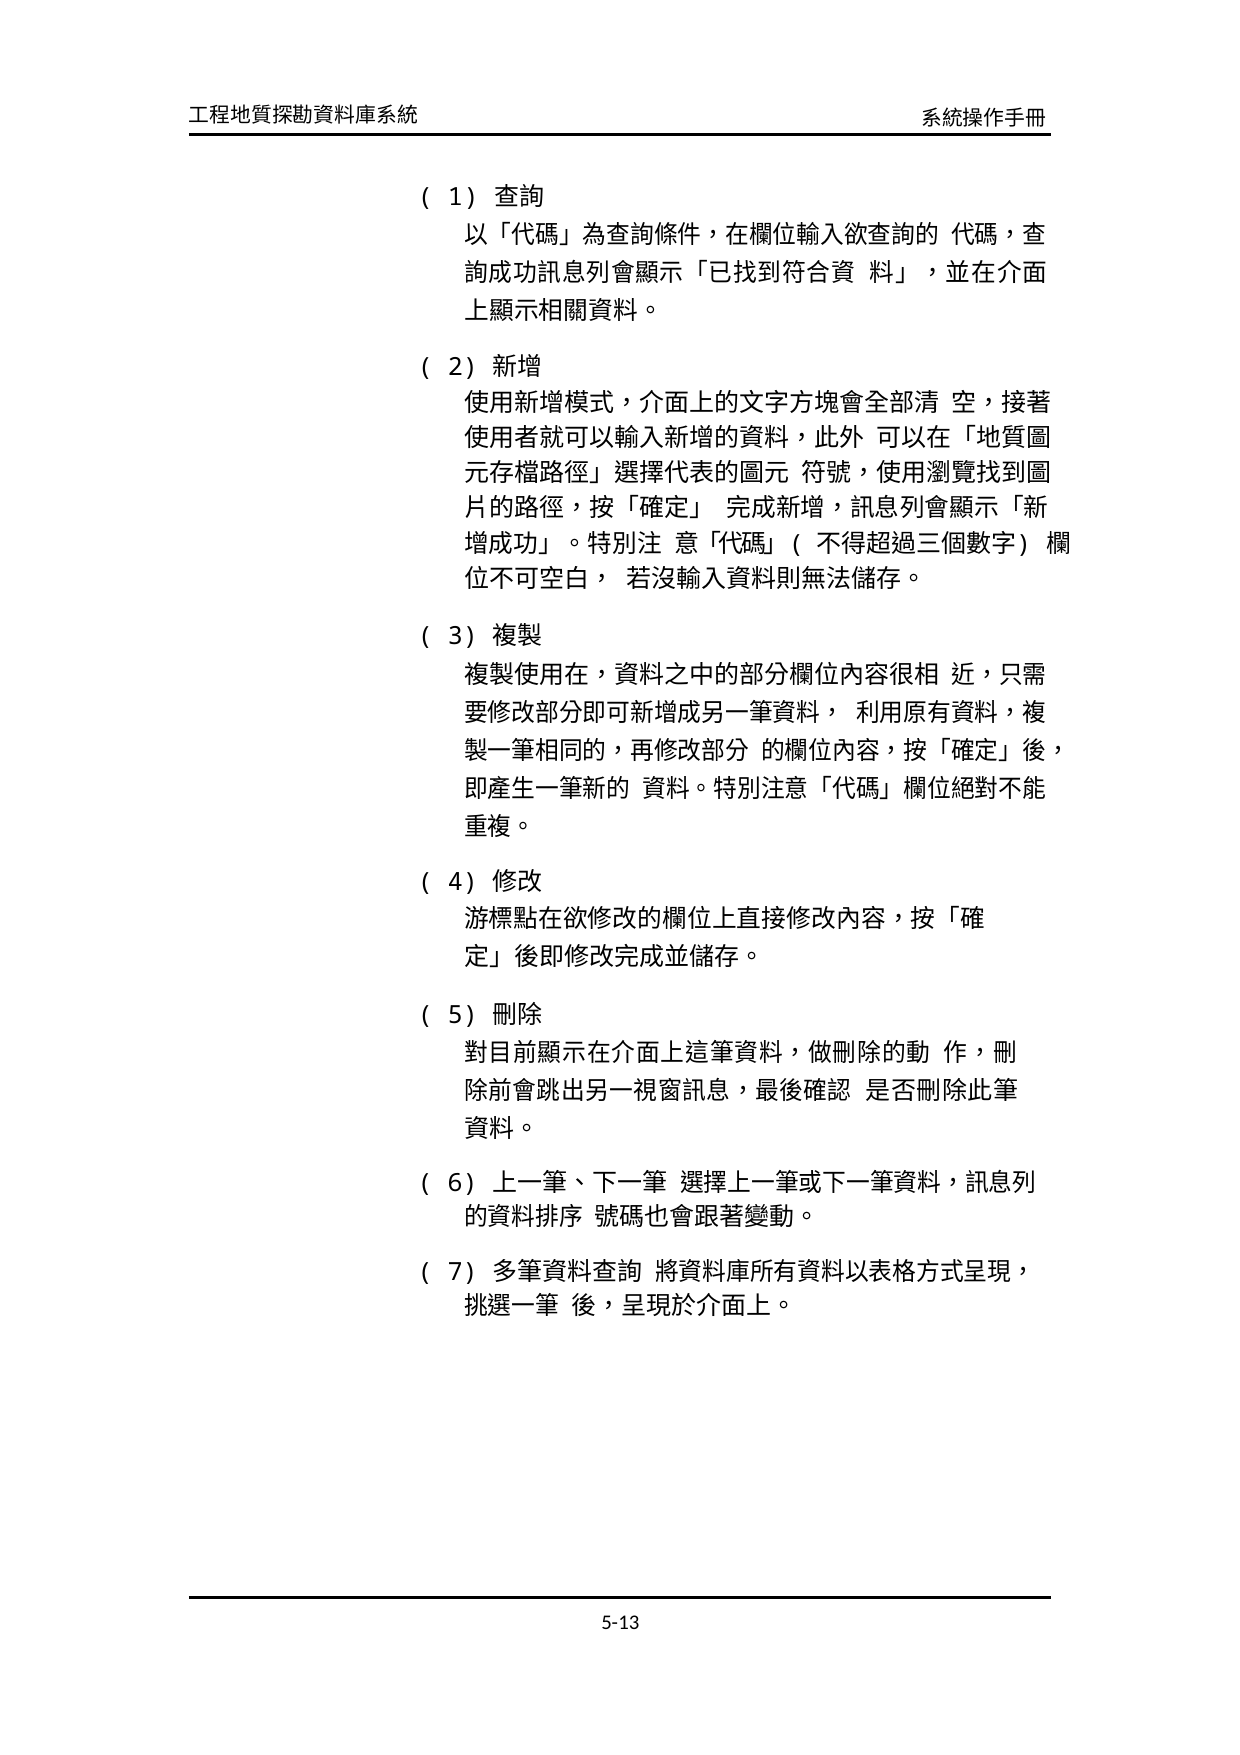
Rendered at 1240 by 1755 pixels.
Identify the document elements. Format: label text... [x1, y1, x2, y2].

text ( 4) 修改 [418, 859, 1054, 899]
text 使用新增模式，介面上的文字方塊會全部清 空，接著使用者就可以輸入新增的資料，此外 可以在「地質圖元存檔路徑」選擇代表的圖元 符號，使用瀏覽找到圖片的路徑，按「確定」 完成新增，訊息列會顯示「新增成功」。特別注 意「代碼」( 不得超過三個數字) 欄位不可空白， 若沒輸入資料則無法儲存。 [464, 383, 1071, 594]
text ( 2) 新增 [418, 344, 1054, 383]
text ( 1) 查詢 [418, 173, 1054, 213]
text 對目前顯示在介面上這筆資料，做刪除的動 作，刪除前會跳出另一視窗訊息，最後確認 是否刪除此筆資料。 [464, 1031, 1018, 1145]
text ( 7) 多筆資料查詢 將資料庫所有資料以表格方式呈現，挑選一筆 後，呈現於介面上。 [417, 1253, 1054, 1322]
text 游標點在欲修改的欄位上直接修改內容，按「確 [464, 899, 1071, 935]
text 定」後即修改完成並儲存。 [464, 935, 1054, 973]
text ( 6) 上一筆、下一筆 選擇上一筆或下一筆資料，訊息列的資料排序 號碼也會跟著變動。 [417, 1163, 1054, 1232]
text 複製使用在，資料之中的部分欄位內容很相 近，只需要修改部分即可新增成另一筆資料， 利用原有資料，複製一筆相同的，再修改部分 的欄位內容，按「確定」後，即產生一筆新的 資料。特別注意「代碼」欄位絕對不能重複。 [464, 653, 1054, 843]
text ( 3) 複製 [418, 613, 1054, 653]
text ( 5) 刪除 [418, 992, 1054, 1031]
text 以「代碼」為查詢條件，在欄位輸入欲查詢的 代碼，查詢成功訊息列會顯示「已找到符合資 料」，並在介面上顯示相關資料。 [464, 213, 1047, 327]
